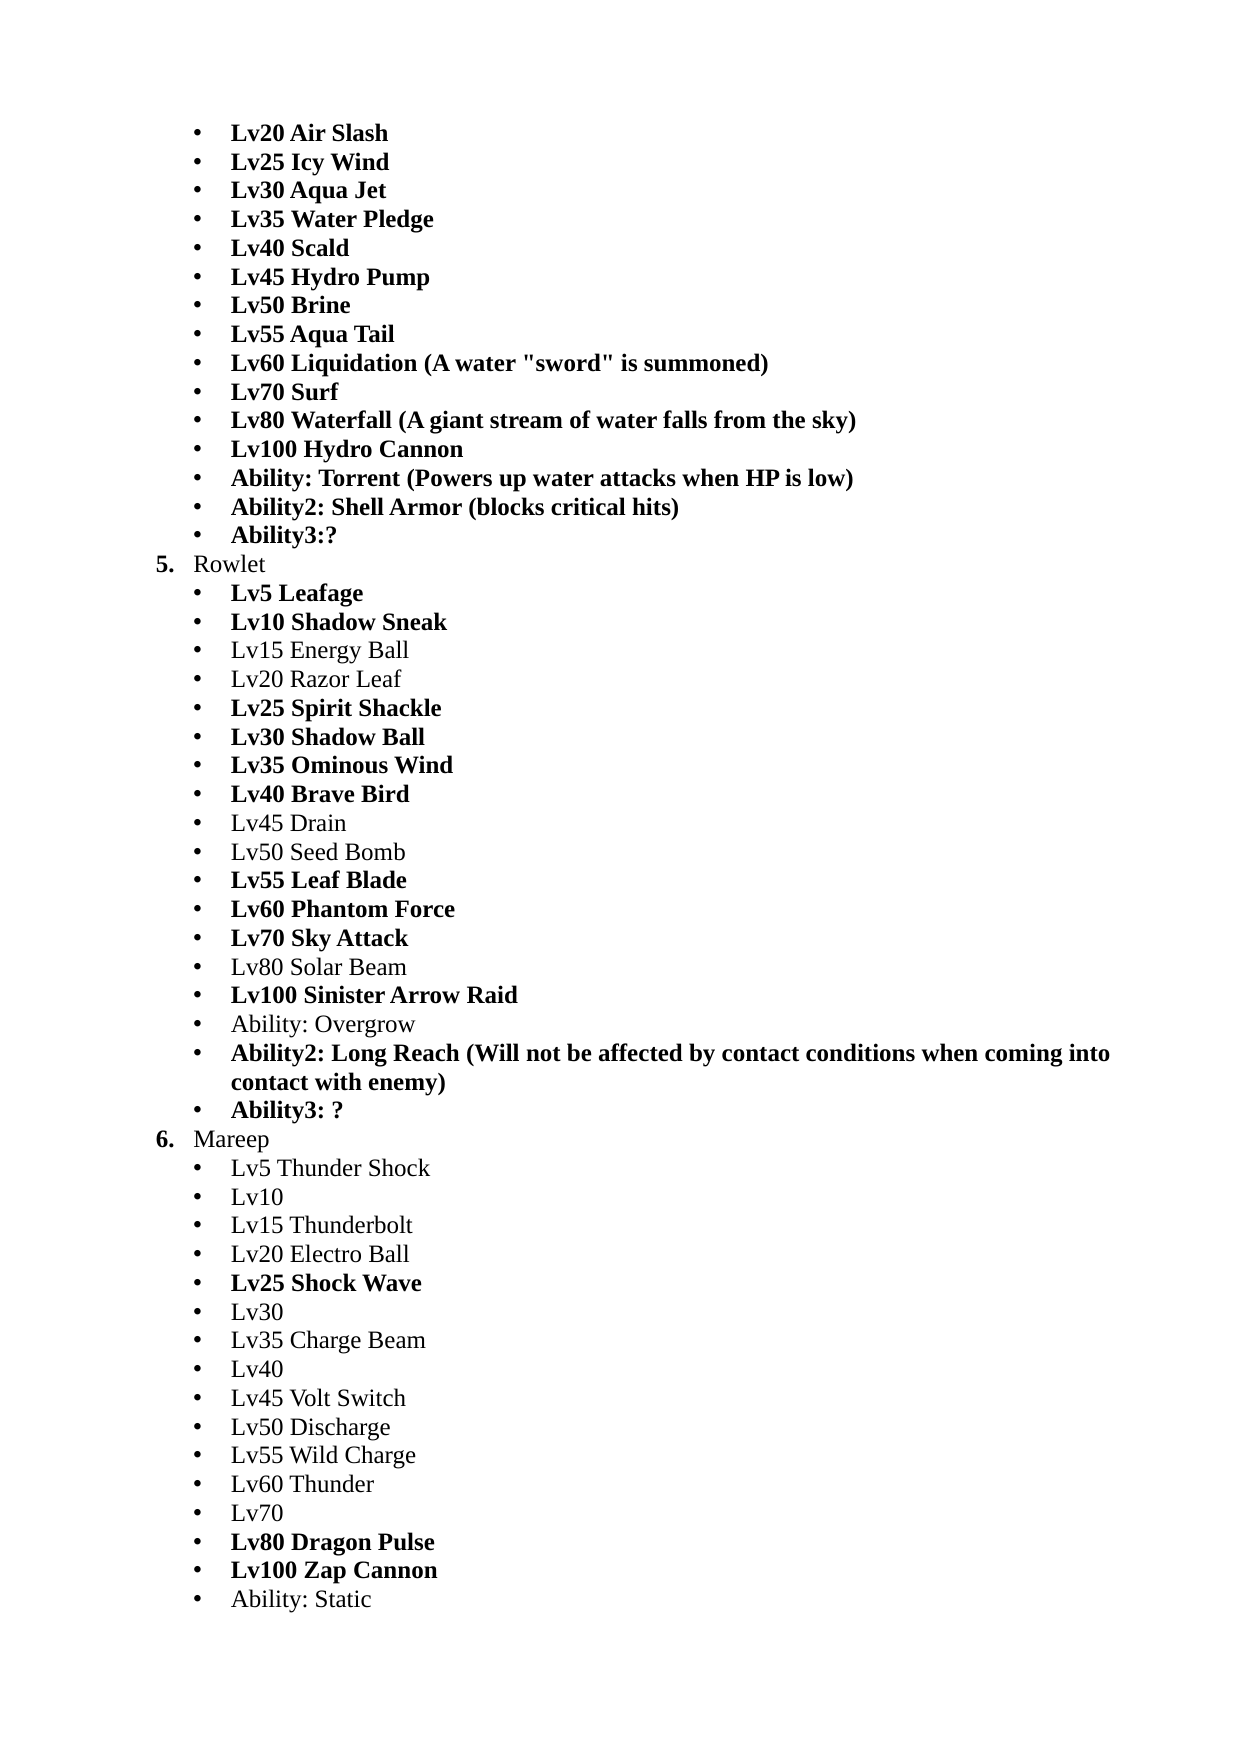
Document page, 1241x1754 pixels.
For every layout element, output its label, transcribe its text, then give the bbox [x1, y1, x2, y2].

list Lv55 Wild Charge [193, 1441, 1122, 1469]
list Lv55 Leaf Blade [193, 866, 1122, 894]
list Lv30 Aqua Jet [193, 176, 1122, 204]
list Lv70 Sky Attack [193, 923, 1122, 952]
list Lv80 Dragon Pulse [193, 1527, 1122, 1556]
list Lv40 Brave Bird [193, 779, 1122, 808]
list Lv45 Hydro Pump [193, 262, 1122, 291]
list Lv50 Seed Bomb [193, 837, 1122, 866]
list Lv80 Waterfall (A giant stream of water falls from the sky) [193, 406, 1122, 434]
list Lv50 Discharge [193, 1412, 1122, 1441]
list Lv100 Sinister Arrow Raid [193, 981, 1122, 1009]
list Lv60 Thunder [193, 1469, 1122, 1498]
list Ability3:? [193, 521, 1122, 549]
list Ability2: Long Reach (Will not be affected by contact conditions when coming into contact with enemy) [193, 1038, 1122, 1096]
list Lv80 Solar Beam [193, 952, 1122, 981]
list Lv45 Volt Switch [193, 1383, 1122, 1412]
list Lv25 Shock Wave [193, 1268, 1122, 1297]
list Lv15 Energy Ball [193, 636, 1122, 664]
list Lv20 Air Slash [193, 118, 1122, 147]
list Ability3: ? [193, 1096, 1122, 1124]
list Ability2: Shell Armor (blocks critical hits) [193, 492, 1122, 521]
list Lv15 Thunderbolt [193, 1211, 1122, 1239]
list Lv30 Shadow Ball [193, 722, 1122, 751]
list Lv70 [193, 1498, 1122, 1527]
list Lv55 Aqua Tail [193, 319, 1122, 348]
list Ability: Torrent (Powers up water attacks when HP is low) [193, 463, 1122, 492]
list Lv10 Shadow Sneak [193, 607, 1122, 636]
list Lv40 Scald [193, 233, 1122, 262]
list Lv40 [193, 1354, 1122, 1383]
list Lv35 Ominous Wind [193, 751, 1122, 779]
list Lv25 Icy Wind [193, 147, 1122, 176]
list Lv100 Hydro Cannon [193, 434, 1122, 463]
list Lv35 Water Pledge [193, 204, 1122, 233]
list Lv20 Electro Ball [193, 1239, 1122, 1268]
list Lv70 Surf [193, 377, 1122, 406]
list Lv35 Charge Beam [193, 1326, 1122, 1354]
list Lv100 Zap Cannon [193, 1556, 1122, 1584]
list Lv60 Phantom Force [193, 894, 1122, 923]
list Lv20 Razor Leaf [193, 664, 1122, 693]
list Ability: Static [193, 1584, 1122, 1613]
list Lv25 Spirit Shackle [193, 693, 1122, 722]
list Mareep [156, 1124, 1122, 1153]
list Lv50 Brine [193, 291, 1122, 319]
list Lv45 Drain [193, 808, 1122, 837]
list Lv5 Leafage [193, 578, 1122, 607]
list Ability: Overgrow [193, 1009, 1122, 1038]
list Rowlet [156, 549, 1122, 578]
list Lv60 Liquidation (A water "sword" is summoned) [193, 348, 1122, 377]
list Lv5 Thunder Shock [193, 1153, 1122, 1182]
list Lv10 [193, 1182, 1122, 1211]
list Lv30 [193, 1297, 1122, 1326]
